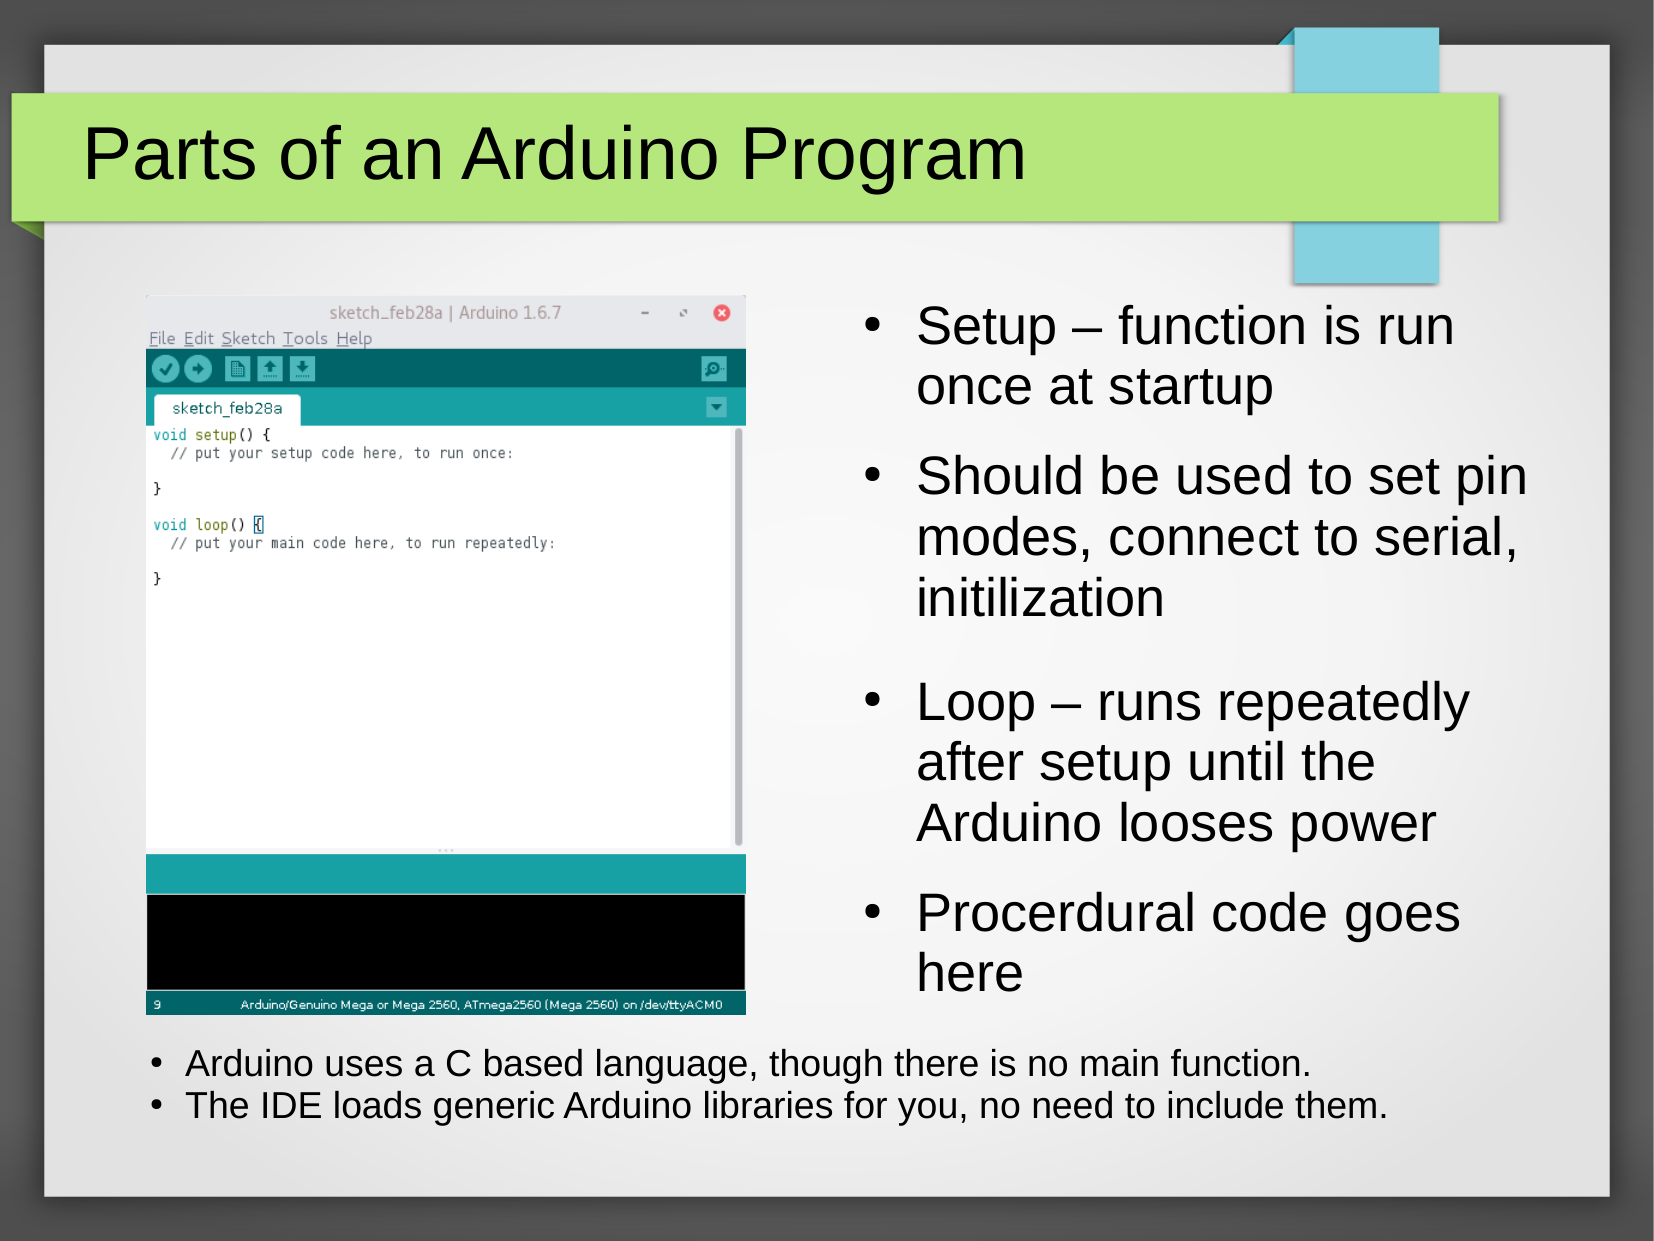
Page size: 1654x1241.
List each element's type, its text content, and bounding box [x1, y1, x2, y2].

text_box Arduino uses a C based language, though there is no main function. The IDE loads generic Arduino libraries for you, no need to include them. [135, 1035, 1546, 1206]
list Loop – runs repeatedly after setup until the Arduino looses power Procerdural code goes here [845, 670, 1572, 1015]
title Parts of an Arduino Program [82, 94, 1264, 213]
picture [0, 0, 1654, 1241]
list Setup – function is run once at startup Should be used to set pin modes, connect to serial, initilization [845, 295, 1572, 639]
